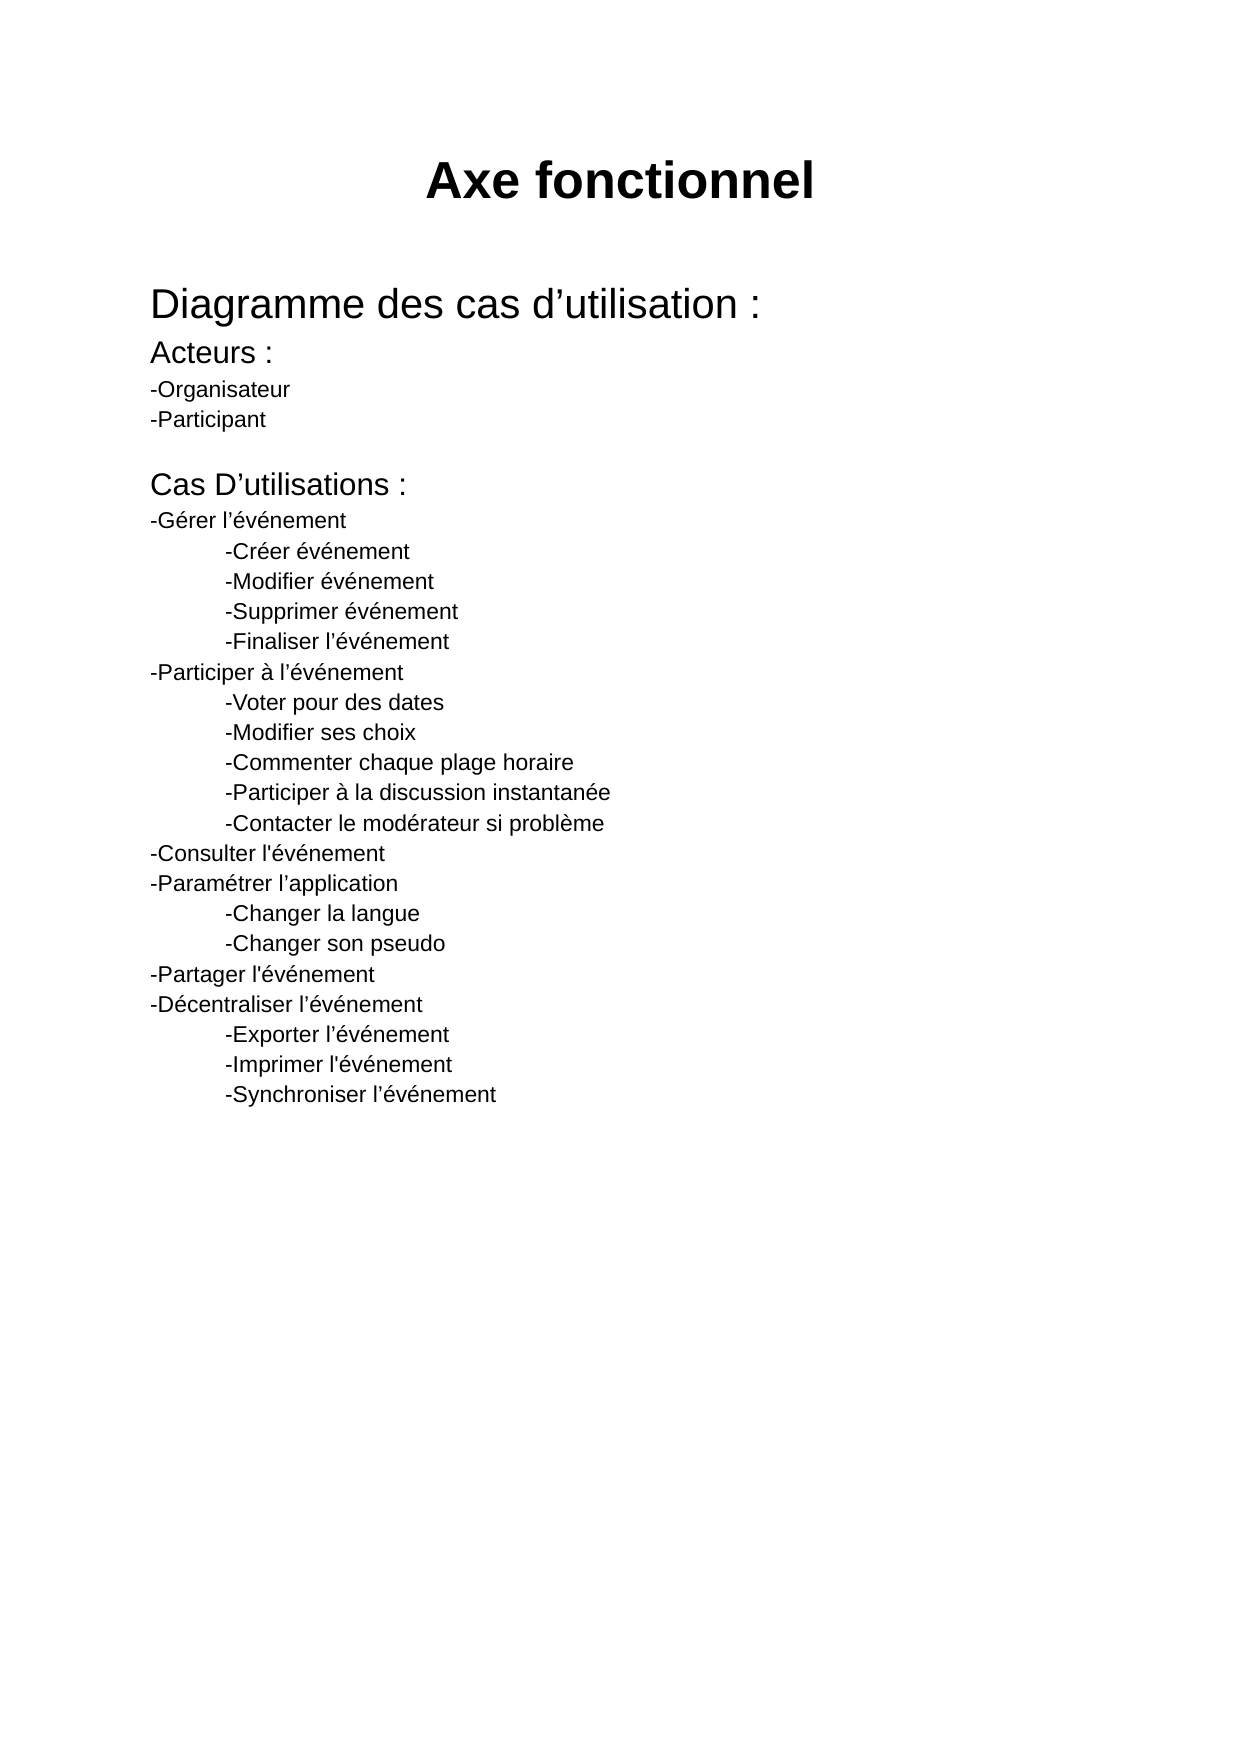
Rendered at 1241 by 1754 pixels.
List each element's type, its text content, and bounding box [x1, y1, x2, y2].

text -Participant [150, 406, 1090, 432]
text -Changer la langue [150, 900, 1090, 927]
text -Changer son pseudo [150, 930, 1090, 957]
text -Modifier événement [150, 568, 1090, 594]
text -Contacter le modérateur si problème [150, 809, 1090, 836]
text -Consulter l'événement [150, 840, 1090, 866]
text -Imprimer l'événement [150, 1051, 1090, 1078]
text -Modifier ses choix [150, 719, 1090, 745]
text -Synchroniser l’événement [150, 1081, 1090, 1108]
text Acteurs : [150, 334, 1090, 370]
text -Créer événement [150, 538, 1090, 564]
text -Partager l'événement [150, 961, 1090, 987]
text Diagramme des cas d’utilisation : [150, 279, 1090, 327]
text -Participer à la discussion instantanée [150, 779, 1090, 806]
text -Finaliser l’événement [150, 628, 1090, 655]
text -Voter pour des dates [150, 689, 1090, 715]
text -Supprimer événement [150, 598, 1090, 624]
text Cas D’utilisations : [150, 466, 1090, 502]
text -Commenter chaque plage horaire [150, 749, 1090, 776]
text -Exporter l’événement [150, 1021, 1090, 1047]
text -Décentraliser l’événement [150, 991, 1090, 1017]
text -Organisateur [150, 376, 1090, 402]
text -Paramétrer l’application [150, 870, 1090, 896]
text -Gérer l’événement [150, 507, 1090, 534]
text Axe fonctionnel [150, 150, 1090, 210]
text -Participer à l’événement [150, 658, 1090, 685]
